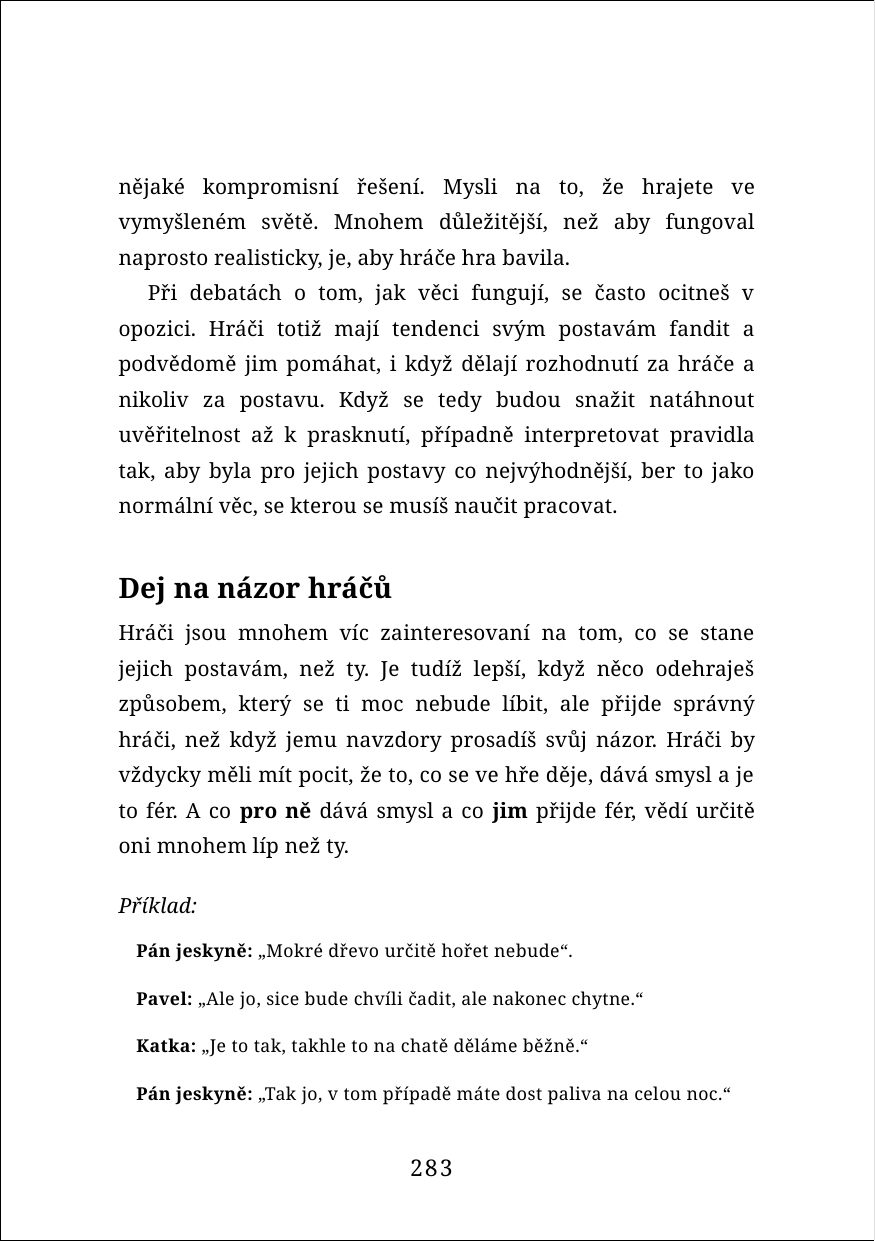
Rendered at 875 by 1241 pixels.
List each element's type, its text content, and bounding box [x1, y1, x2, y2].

text nějaké kompromisní řešení. Mysli na to, že hrajete ve vymyšleném světě. Mnohem důležitější, než aby fungoval naprosto realisticky, je, aby hráče hra bavila. Při debatách o tom, jak věci fungují, se často ocitneš v opozici. Hráči totiž mají tendenci svým postavám fandit a podvědomě jim pomáhat, i když dělají rozhodnutí za hráče a nikoliv za postavu. Když se tedy budou snažit natáhnout uvěřitelnost až k prasknutí, případně interpretovat pravidla tak, aby byla pro jejich postavy co nejvýhodnější, ber to jako normální věc, se kterou se musíš naučit pracovat. [118, 172, 756, 520]
text Katka: „Je to tak, takhle to na chatě děláme běžně.“ [136, 1034, 756, 1058]
text Hráči jsou mnohem víc zainteresovaní na tom, co se stane jejich postavám, než ty. Je tudíž lepší, když něco odehraješ způsobem, který se ti moc nebude líbit, ale přijde správný hráči, než když jemu navzdory prosadíš svůj názor. Hráči by vždycky měli mít pocit, že to, co se ve hře děje, dává smysl a je to fér. A co pro ně dává smysl a co jim přijde fér, vědí určitě oni mnohem líp než ty. [118, 618, 756, 860]
text Pavel: „Ale jo, sice bude chvíli čadit, ale nakonec chytne.“ [136, 986, 756, 1010]
subtitle Dej na názor hráčů [118, 568, 756, 607]
text Příklad: [118, 891, 756, 919]
text Pán jeskyně: „Tak jo, v tom případě máte dost paliva na celou noc.“ [136, 1082, 756, 1106]
text Pán jeskyně: „Mokré dřevo určitě hořet nebude“. [136, 938, 756, 962]
